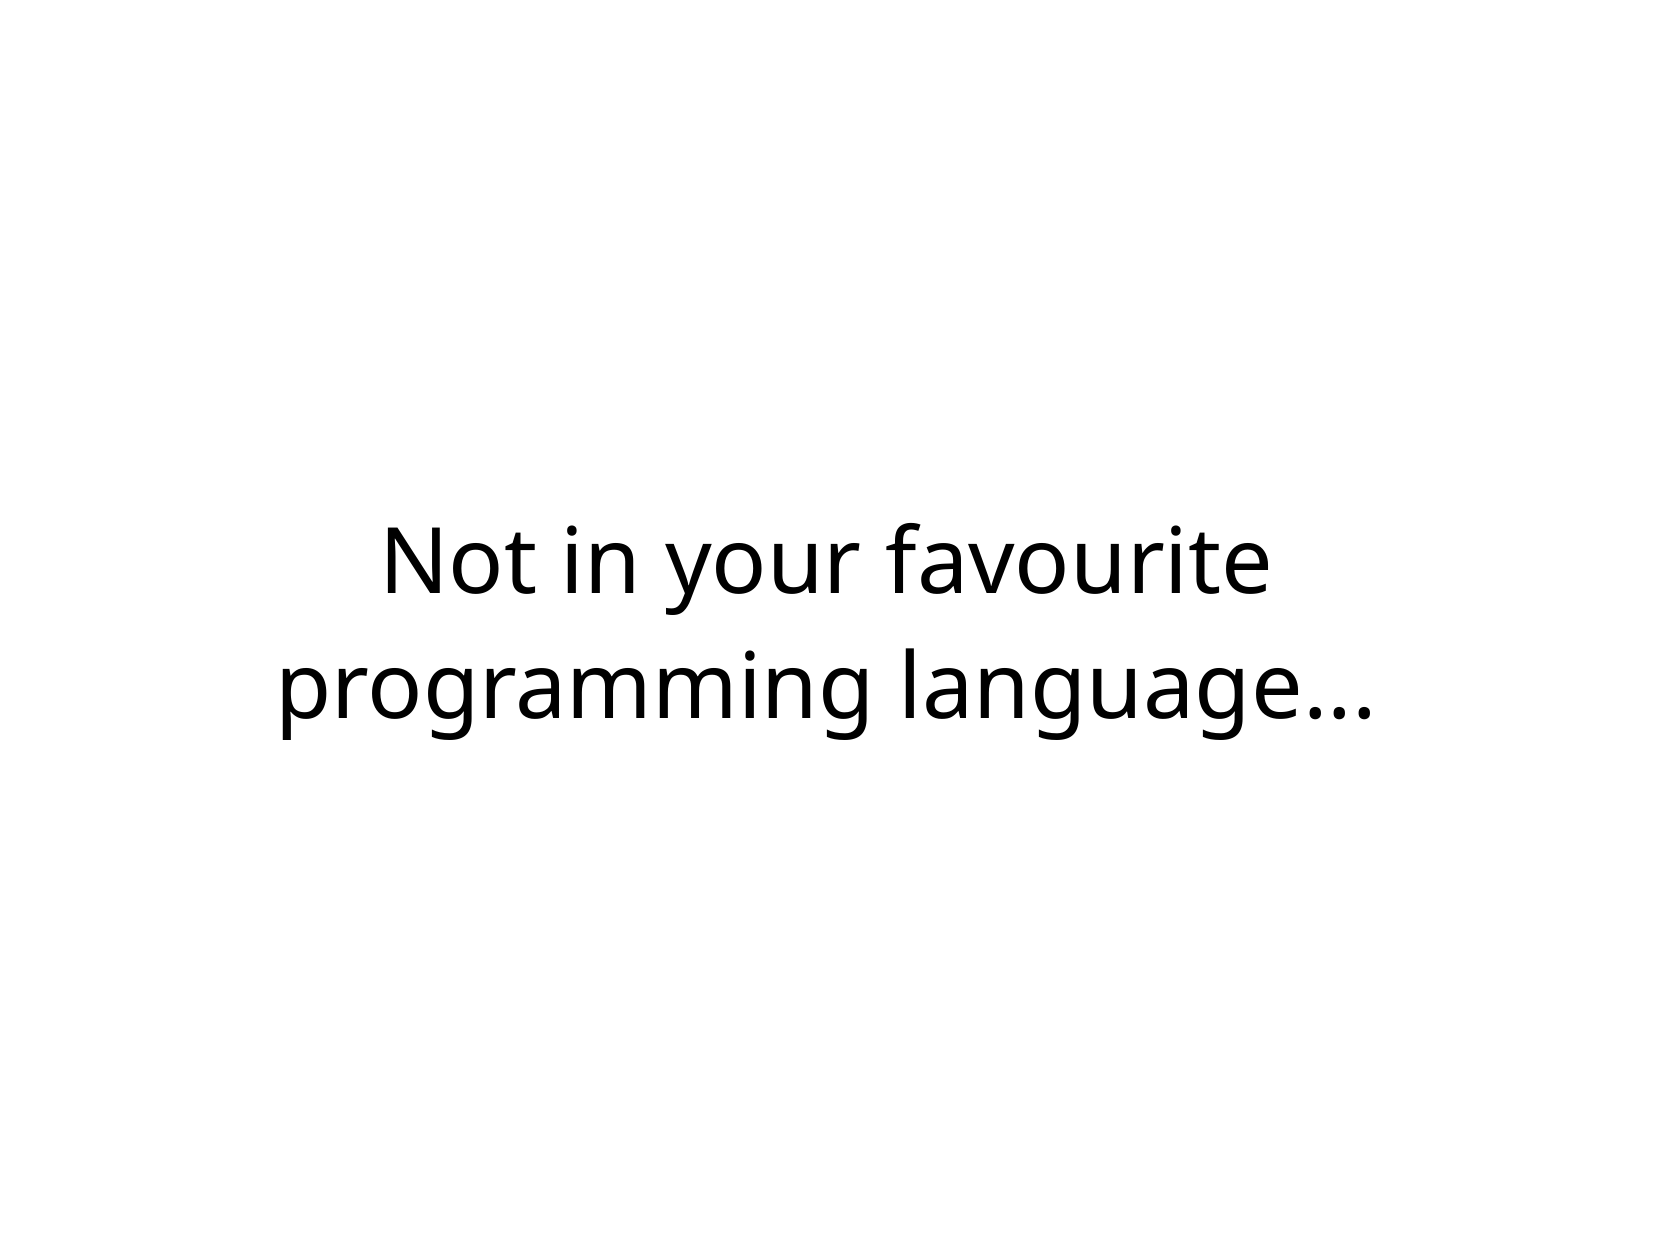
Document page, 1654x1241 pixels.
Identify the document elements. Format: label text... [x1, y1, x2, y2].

title Not in your favourite programming language... [82, 59, 1571, 1181]
